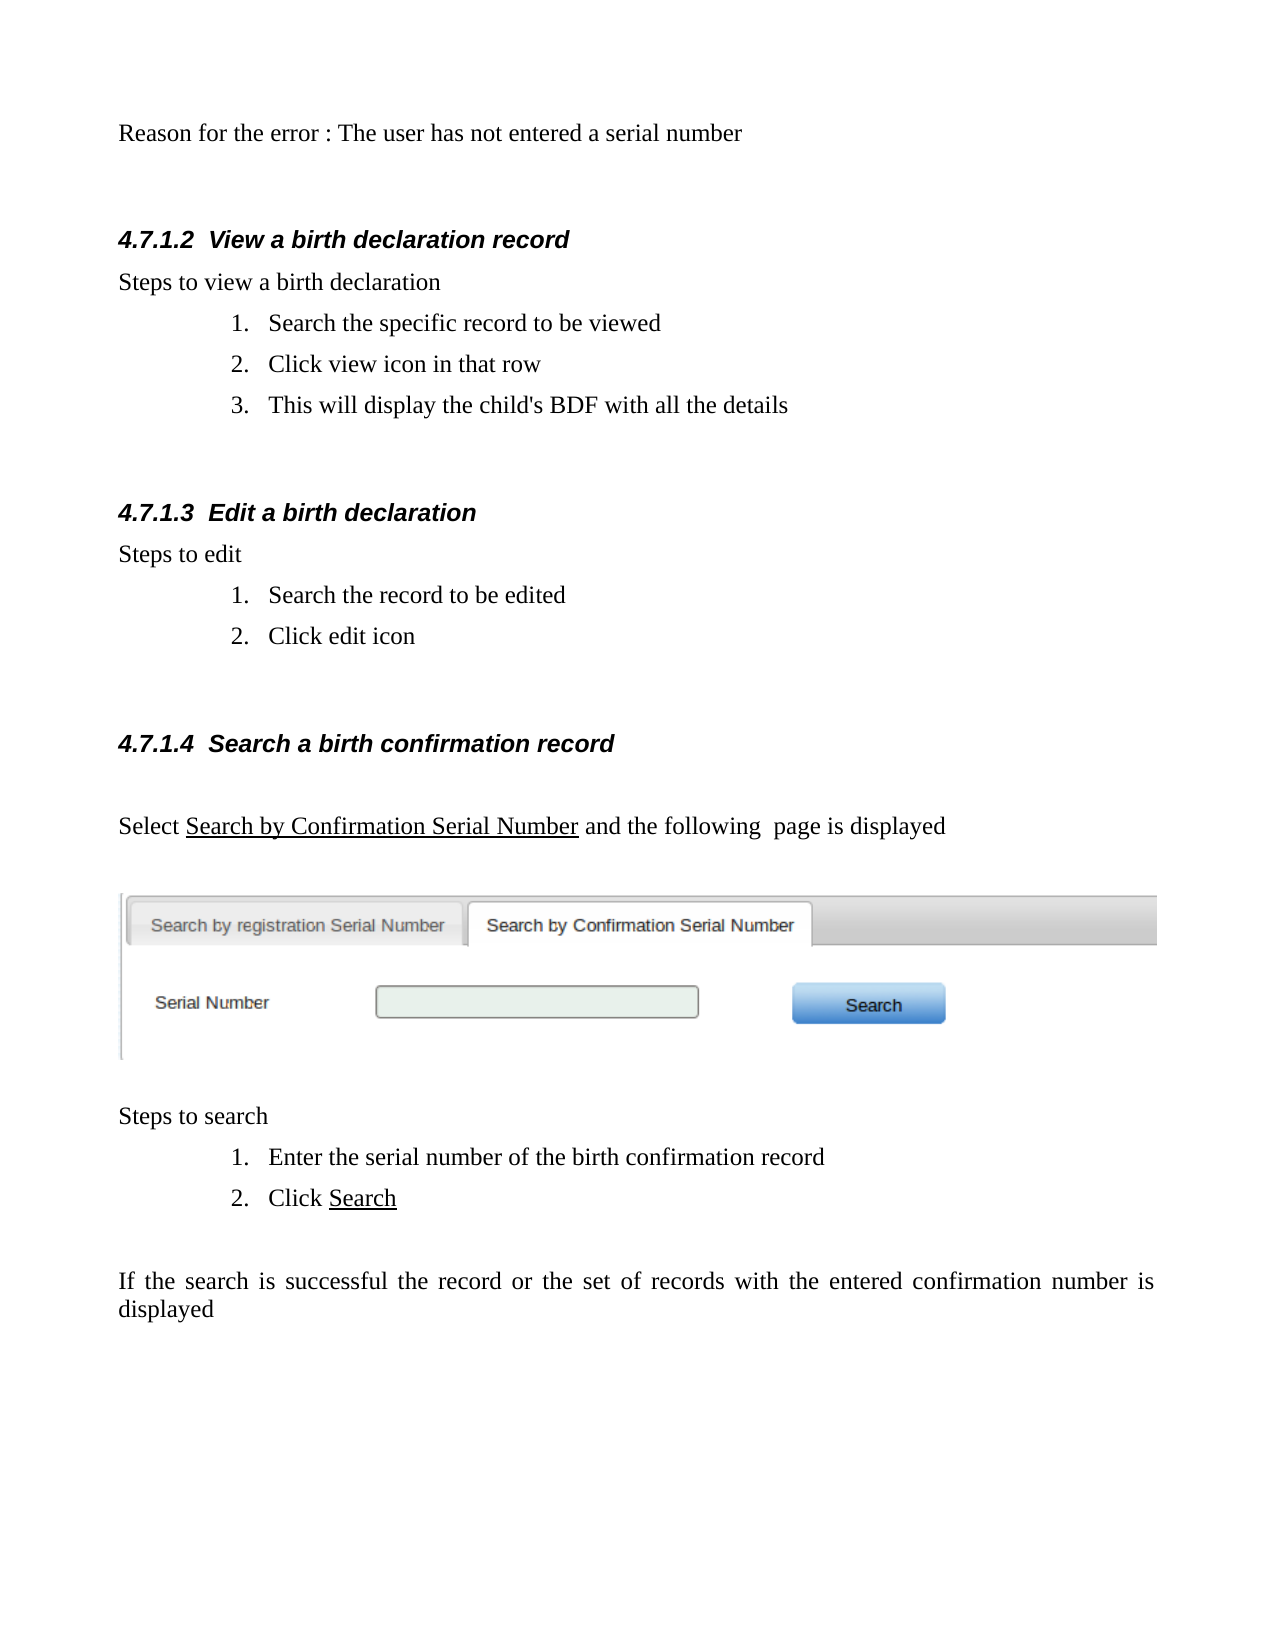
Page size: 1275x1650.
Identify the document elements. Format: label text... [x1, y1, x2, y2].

list Click Search [231, 1183, 1157, 1212]
list Click view icon in that row [231, 349, 1157, 378]
text Steps to search [118, 1101, 1157, 1129]
text Steps to view a birth declaration [118, 267, 1157, 295]
text Steps to edit [118, 539, 1157, 568]
list Click edit icon [231, 621, 1157, 650]
list Enter the serial number of the birth confirmation record [231, 1142, 1157, 1171]
picture [118, 893, 1157, 1060]
text If the search is successful the record or the set of records with the entered confirmation number is displayed [118, 1266, 1157, 1323]
list This will display the child's BDF with all the details [231, 390, 1157, 419]
list Search the specific record to be viewed [231, 308, 1157, 337]
text Reason for the error : The user has not entered a serial number [118, 118, 1157, 147]
text Select Search by Confirmation Serial Number and the following page is displayed [118, 811, 1157, 840]
subtitle View a birth declaration record [118, 226, 1157, 254]
list Search the record to be edited [231, 580, 1157, 609]
subtitle Search a birth confirmation record [118, 729, 1157, 757]
subtitle Edit a birth declaration [118, 498, 1157, 526]
